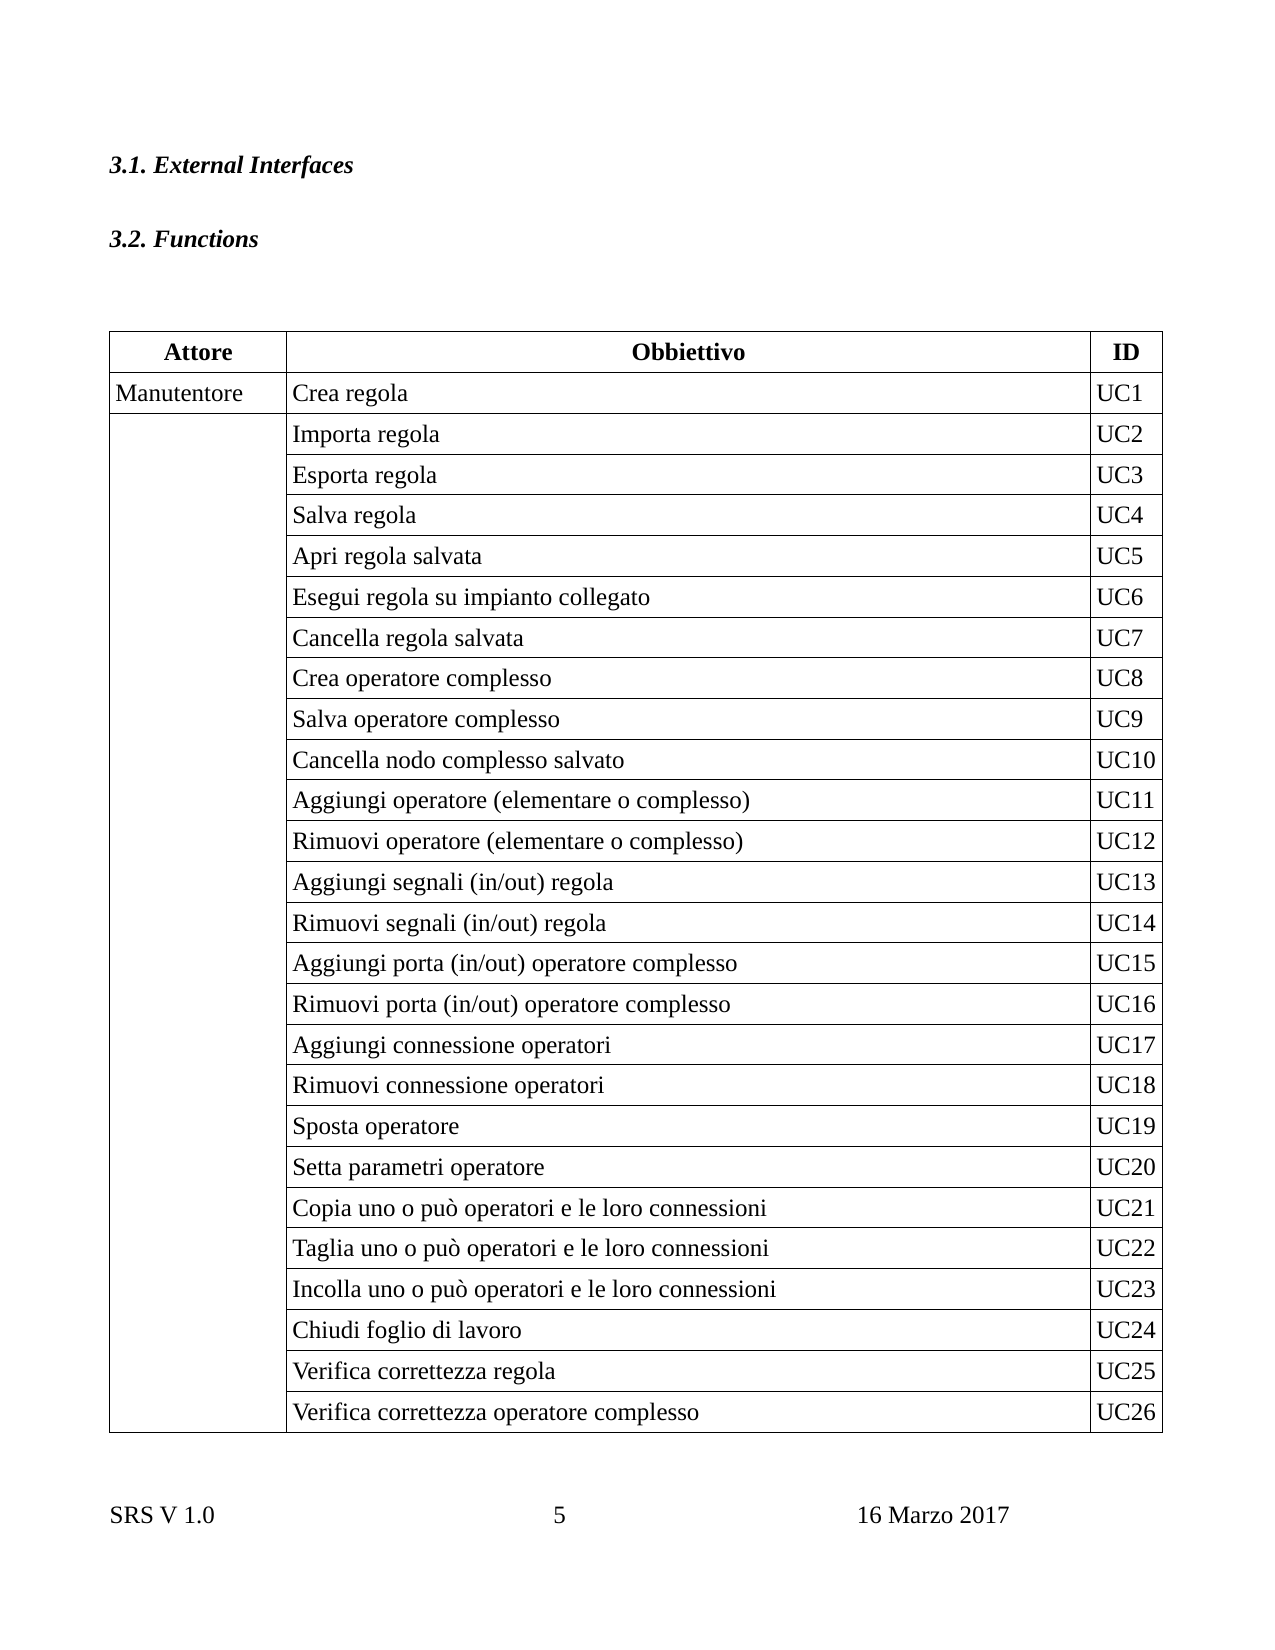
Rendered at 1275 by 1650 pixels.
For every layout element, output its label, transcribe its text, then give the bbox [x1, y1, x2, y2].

table_cell Apri regola salvata [287, 536, 1090, 576]
table_cell UC2 [1091, 414, 1162, 453]
subtitle 3.2. Functions [109, 224, 1162, 253]
table_cell [110, 414, 286, 1432]
table_cell Importa regola [287, 414, 1090, 453]
table_cell Aggiungi operatore (elementare o complesso) [287, 780, 1090, 820]
table_cell UC8 [1091, 658, 1162, 698]
table_cell UC21 [1091, 1188, 1162, 1227]
table_cell Copia uno o può operatori e le loro connessioni [287, 1188, 1090, 1227]
table_cell UC20 [1091, 1147, 1162, 1187]
table_cell Rimuovi connessione operatori [287, 1065, 1090, 1105]
table_cell Esporta regola [287, 455, 1090, 494]
table_cell Aggiungi segnali (in/out) regola [287, 862, 1090, 901]
table_cell Esegui regola su impianto collegato [287, 577, 1090, 616]
table_cell UC12 [1091, 821, 1162, 861]
table_cell UC24 [1091, 1310, 1162, 1349]
table_cell UC15 [1091, 943, 1162, 983]
subtitle 3.1. External Interfaces [109, 150, 1162, 179]
table_cell Verifica correttezza regola [287, 1351, 1090, 1391]
table_cell UC19 [1091, 1106, 1162, 1146]
table_header ID [1091, 332, 1162, 372]
table_cell Salva operatore complesso [287, 699, 1090, 738]
table_cell UC1 [1091, 373, 1162, 413]
table_cell UC3 [1091, 455, 1162, 494]
table_cell UC13 [1091, 862, 1162, 901]
table_cell Aggiungi porta (in/out) operatore complesso [287, 943, 1090, 983]
table_cell Verifica correttezza operatore complesso [287, 1392, 1090, 1432]
table_cell Aggiungi connessione operatori [287, 1025, 1090, 1064]
table_cell UC16 [1091, 984, 1162, 1024]
table_cell UC10 [1091, 740, 1162, 779]
table_cell UC26 [1091, 1392, 1162, 1432]
table_cell UC9 [1091, 699, 1162, 738]
table_cell UC4 [1091, 495, 1162, 535]
table_cell UC7 [1091, 618, 1162, 657]
table_header Attore [110, 332, 286, 372]
table_cell Cancella regola salvata [287, 618, 1090, 657]
table_cell UC17 [1091, 1025, 1162, 1064]
table_cell UC22 [1091, 1228, 1162, 1268]
table_cell Rimuovi segnali (in/out) regola [287, 903, 1090, 942]
table_cell Setta parametri operatore [287, 1147, 1090, 1187]
table_cell Crea operatore complesso [287, 658, 1090, 698]
table_cell UC5 [1091, 536, 1162, 576]
table_cell UC18 [1091, 1065, 1162, 1105]
table_cell UC23 [1091, 1269, 1162, 1309]
table_cell UC6 [1091, 577, 1162, 616]
table_cell UC11 [1091, 780, 1162, 820]
table_cell Crea regola [287, 373, 1090, 413]
table_cell Chiudi foglio di lavoro [287, 1310, 1090, 1349]
table_cell Incolla uno o può operatori e le loro connessioni [287, 1269, 1090, 1309]
table_cell UC14 [1091, 903, 1162, 942]
table_cell Rimuovi porta (in/out) operatore complesso [287, 984, 1090, 1024]
table_cell Sposta operatore [287, 1106, 1090, 1146]
table_cell Manutentore [110, 373, 286, 413]
table_cell Rimuovi operatore (elementare o complesso) [287, 821, 1090, 861]
table_cell Cancella nodo complesso salvato [287, 740, 1090, 779]
table_cell Taglia uno o può operatori e le loro connessioni [287, 1228, 1090, 1268]
table_header Obbiettivo [287, 332, 1090, 372]
table_cell UC25 [1091, 1351, 1162, 1391]
table_cell Salva regola [287, 495, 1090, 535]
